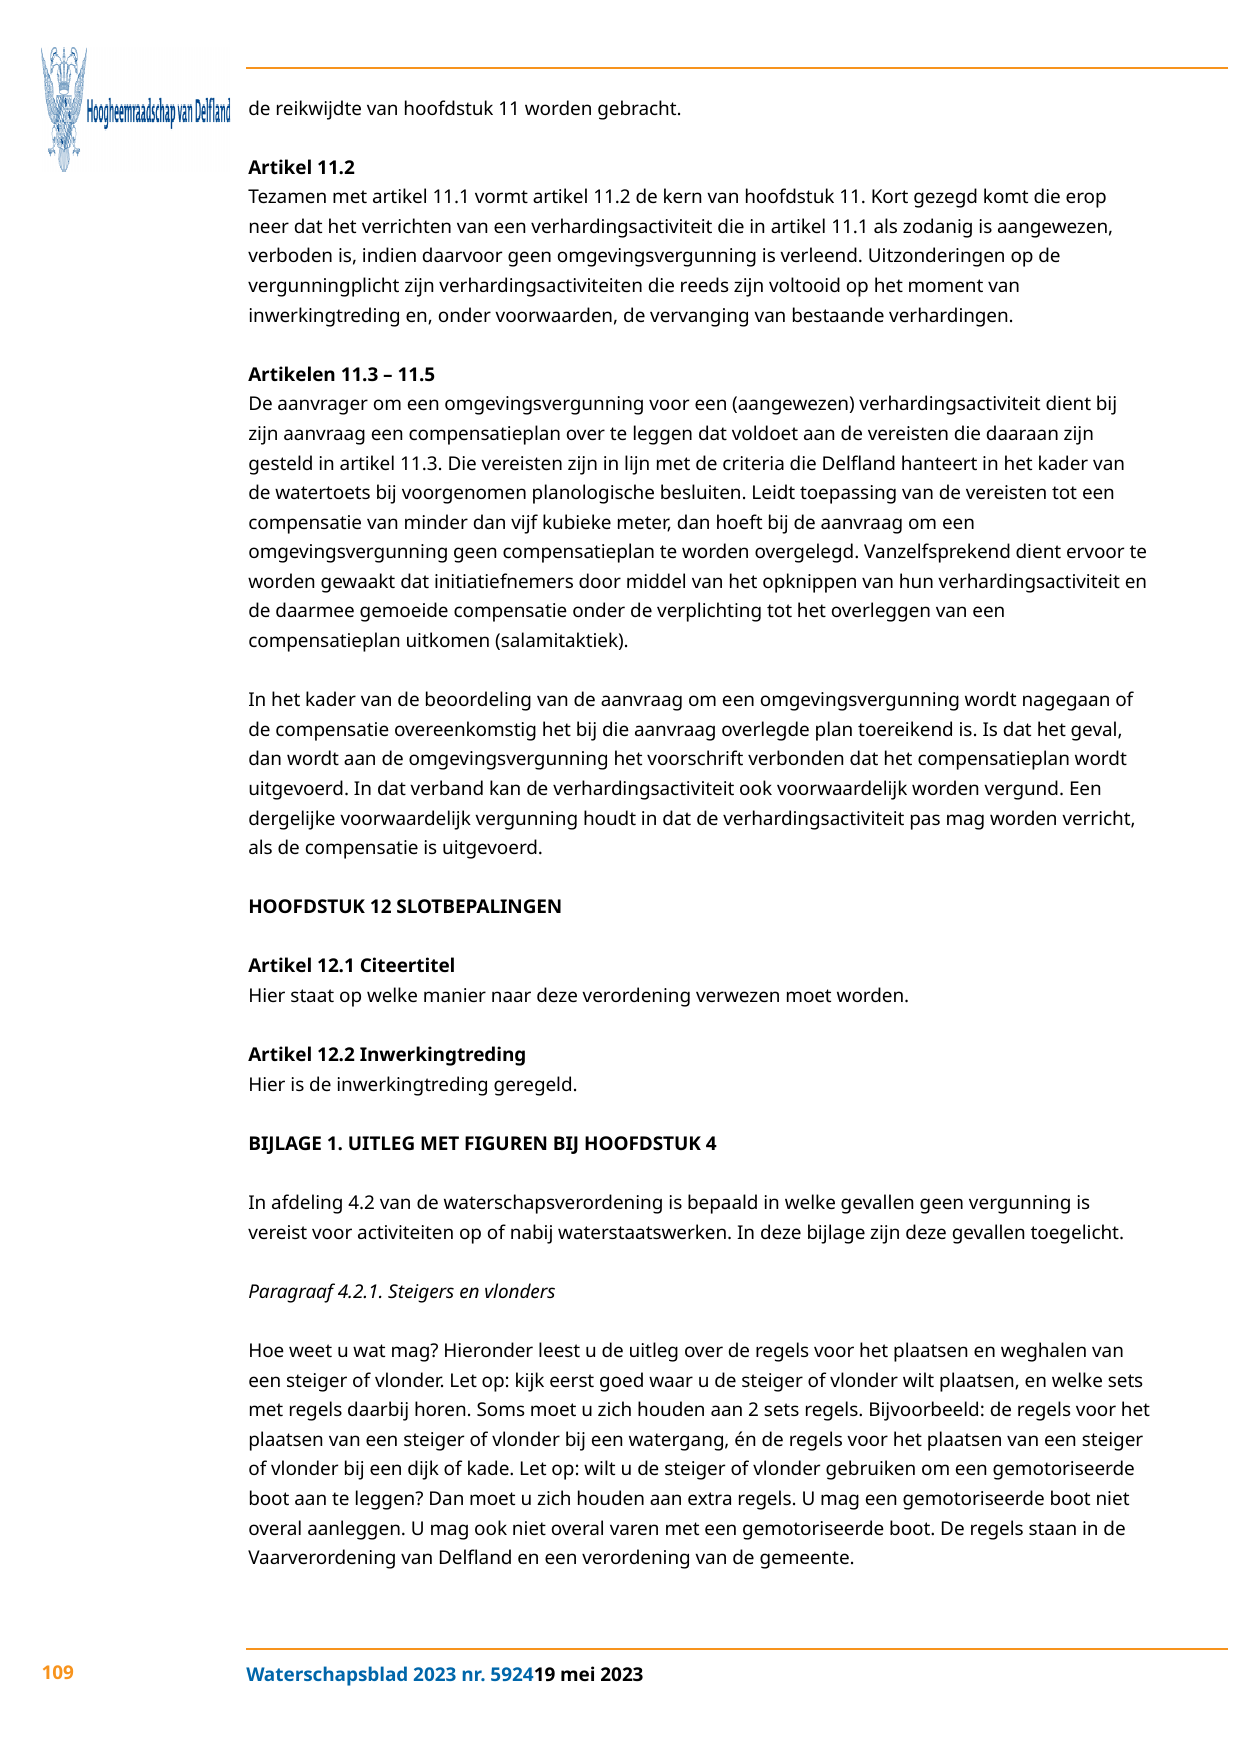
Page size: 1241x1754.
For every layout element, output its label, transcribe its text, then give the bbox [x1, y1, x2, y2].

text Hoe weet u wat mag? Hieronder leest u de uitleg over de regels voor het plaatsen en weghalen van een steiger of vlonder. Let op: kijk eerst goed waar u de steiger of vlonder wilt plaatsen, en welke sets met regels daarbij horen. Soms moet u zich houden aan 2 sets regels. Bijvoorbeeld: de regels voor het plaatsen van een steiger of vlonder bij een watergang, én de regels voor het plaatsen van een steiger of vlonder bij een dijk of kade. Let op: wilt u de steiger of vlonder gebruiken om een gemotoriseerde boot aan te leggen? Dan moet u zich houden aan extra regels. U mag een gemotoriseerde boot niet overal aanleggen. U mag ook niet overal varen met een gemotoriseerde boot. De regels staan in de Vaarverordening van Delfland en een verordening van de gemeente. [248, 1337, 1152, 1570]
text Paragraaf 4.2.1. Steigers en vlonders [248, 1278, 1152, 1304]
text In het kader van de beoordeling van de aanvraag om een omgevingsvergunning wordt nagegaan of de compensatie overeenkomstig het bij die aanvraag overlegde plan toereikend is. Is dat het geval, dan wordt aan de omgevingsvergunning het voorschrift verbonden dat het compensatieplan wordt uitgevoerd. In dat verband kan de verhardingsactiviteit ook voorwaardelijk worden vergund. Een dergelijke voorwaardelijk vergunning houdt in dat de verhardingsactiviteit pas mag worden verricht, als de compensatie is uitgevoerd. [248, 686, 1152, 860]
text Tezamen met artikel 11.1 vormt artikel 11.2 de kern van hoofdstuk 11. Kort gezegd komt die erop neer dat het verrichten van een verhardingsactiviteit die in artikel 11.1 als zodanig is aangewezen, verboden is, indien daarvoor geen omgevingsvergunning is verleend. Uitzonderingen op de vergunningplicht zijn verhardingsactiviteiten die reeds zijn voltooid op het moment van inwerkingtreding en, onder voorwaarden, de vervanging van bestaande verhardingen. [248, 183, 1152, 328]
text HOOFDSTUK 12 SLOTBEPALINGEN [248, 893, 1152, 919]
text De aanvrager om een omgevingsvergunning voor een (aangewezen) verhardingsactiviteit dient bij zijn aanvraag een compensatieplan over te leggen dat voldoet aan de vereisten die daaraan zijn gesteld in artikel 11.3. Die vereisten zijn in lijn met de criteria die Delfland hanteert in het kader van de watertoets bij voorgenomen planologische besluiten. Leidt toepassing van de vereisten tot een compensatie van minder dan vijf kubieke meter, dan hoeft bij de aanvraag om een omgevingsvergunning geen compensatieplan te worden overgelegd. Vanzelfsprekend dient ervoor te worden gewaakt dat initiatiefnemers door middel van het opknippen van hun verhardingsactiviteit en de daarmee gemoeide compensatie onder de verplichting tot het overleggen van een compensatieplan uitkomen (salamitaktiek). [248, 391, 1152, 653]
text Artikel 11.2 [248, 154, 1152, 180]
text Artikel 12.2 Inwerkingtreding [248, 1041, 1152, 1067]
text Artikelen 11.3 – 11.5 [248, 361, 1152, 387]
text BIJLAGE 1. UITLEG MET FIGUREN BIJ HOOFDSTUK 4 [248, 1130, 1152, 1156]
text Hier is de inwerkingtreding geregeld. [248, 1071, 1152, 1097]
picture [41, 47, 231, 172]
text Artikel 12.1 Citeertitel [248, 953, 1152, 978]
text de reikwijdte van hoofdstuk 11 worden gebracht. [248, 95, 1152, 121]
text Hier staat op welke manier naar deze verordening verwezen moet worden. [248, 982, 1152, 1008]
text In afdeling 4.2 van de waterschapsverordening is bepaald in welke gevallen geen vergunning is vereist voor activiteiten op of nabij waterstaatswerken. In deze bijlage zijn deze gevallen toegelicht. [248, 1189, 1152, 1245]
